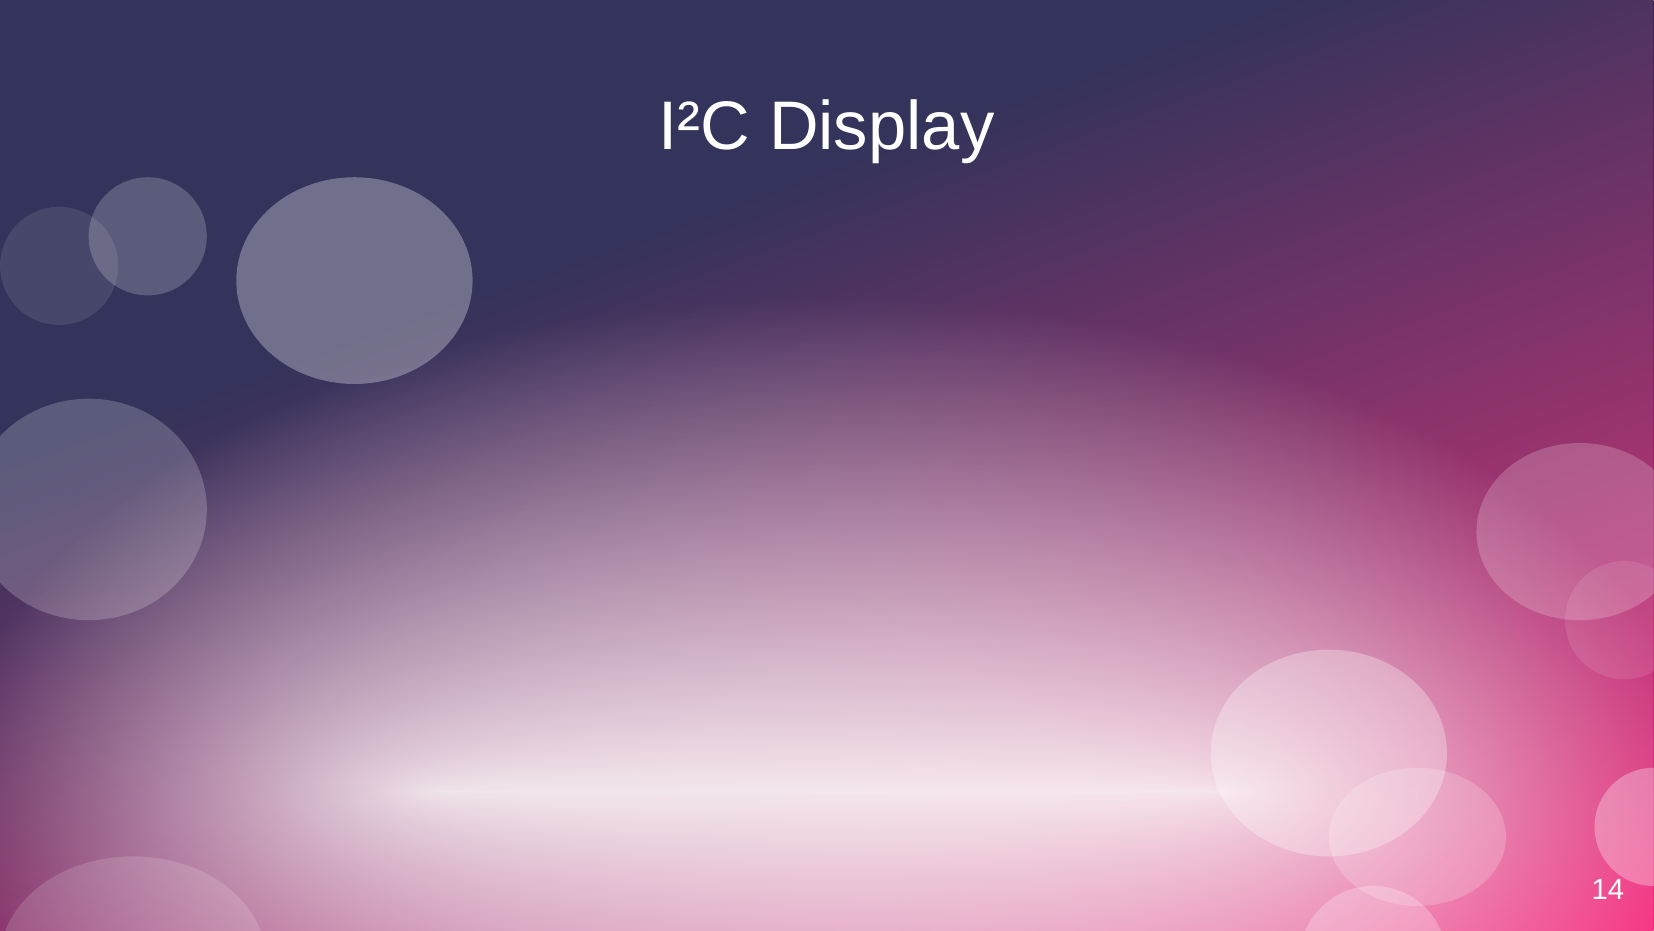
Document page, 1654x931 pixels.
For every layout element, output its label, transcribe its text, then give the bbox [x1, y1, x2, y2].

title I²C Display [88, 44, 1565, 207]
